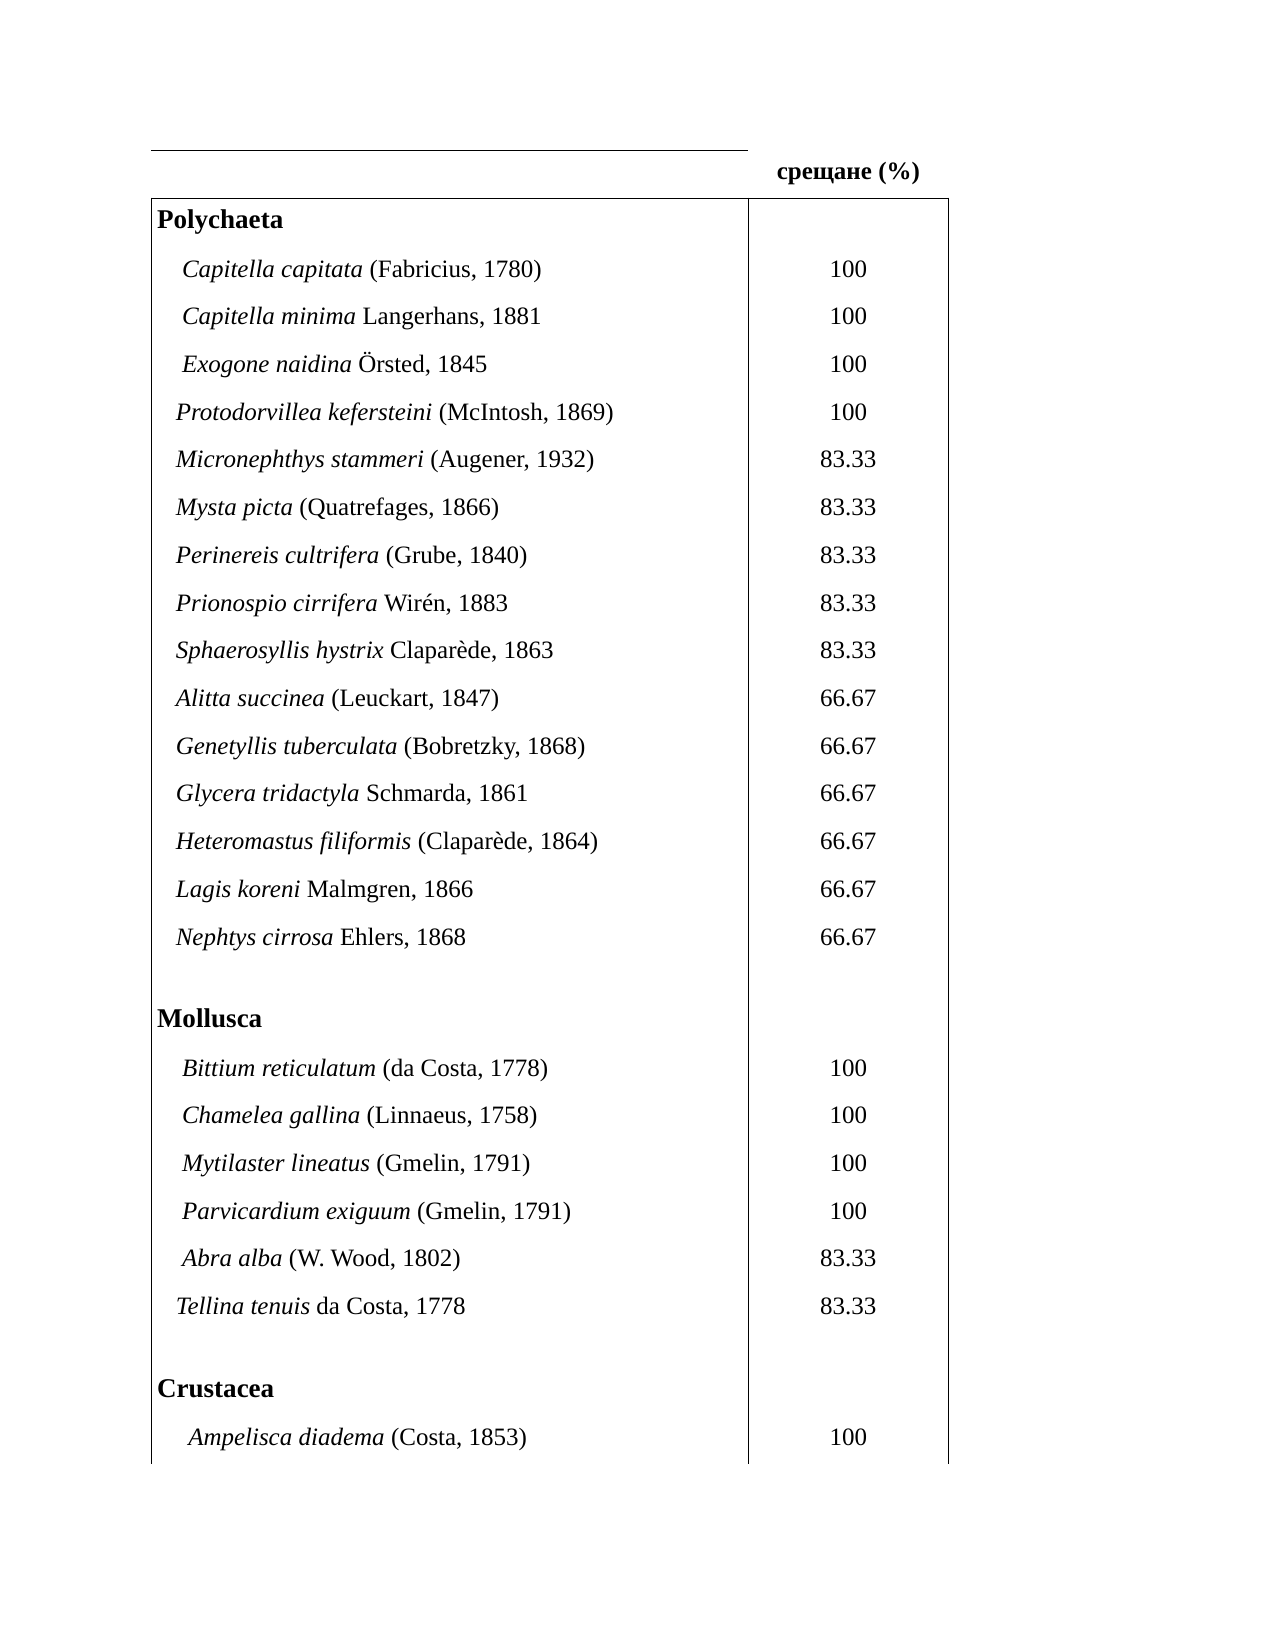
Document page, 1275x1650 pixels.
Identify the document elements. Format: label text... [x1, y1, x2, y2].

table_header [151, 151, 748, 198]
table_cell Lagis koreni Malmgren, 1866 [152, 868, 748, 916]
table_cell Sphaerosyllis hystrix Claparède, 1863 [152, 630, 748, 677]
table_cell [152, 964, 748, 997]
table_cell 66.67 [749, 773, 948, 820]
table_cell Abra alba (W. Wood, 1802) [152, 1238, 748, 1286]
table_cell Parvicardium exiguum (Gmelin, 1791) [152, 1190, 748, 1238]
table_cell 66.67 [749, 820, 948, 868]
table_cell 66.67 [749, 868, 948, 916]
table_cell 66.67 [749, 677, 948, 725]
table_cell Heteromastus filiformis (Claparède, 1864) [152, 820, 748, 868]
table_cell 83.33 [749, 486, 948, 534]
table_cell 100 [749, 1143, 948, 1190]
table_cell Bittium reticulatum (da Costa, 1778) [152, 1047, 748, 1095]
table_cell Capitella minima Langerhans, 1881 [152, 296, 748, 343]
table_cell 66.67 [749, 725, 948, 773]
table_cell Alitta succinea (Leuckart, 1847) [152, 677, 748, 725]
table_cell Nephtys cirrosa Ehlers, 1868 [152, 916, 748, 963]
table_cell 100 [749, 343, 948, 391]
table_cell Polychaeta [152, 199, 748, 248]
table_cell 100 [749, 391, 948, 439]
table_cell [749, 964, 948, 997]
table_cell Protodorvillea kefersteini (McIntosh, 1869) [152, 391, 748, 439]
table_cell Mytilaster lineatus (Gmelin, 1791) [152, 1143, 748, 1190]
table_cell 83.33 [749, 1238, 948, 1286]
table_cell 100 [749, 296, 948, 343]
table_cell Mysta picta (Quatrefages, 1866) [152, 486, 748, 534]
table_cell 100 [749, 248, 948, 296]
table_cell Genetyllis tuberculata (Bobretzky, 1868) [152, 725, 748, 773]
table_cell 83.33 [749, 630, 948, 677]
table_cell [152, 1333, 748, 1367]
table_cell 100 [749, 1417, 948, 1464]
table_cell Crustacea [152, 1367, 748, 1417]
table_cell Capitella capitata (Fabricius, 1780) [152, 248, 748, 296]
table_cell 83.33 [749, 439, 948, 486]
table_cell Prionospio cirrifera Wirén, 1883 [152, 582, 748, 629]
table_cell 66.67 [749, 916, 948, 963]
table_cell 100 [749, 1190, 948, 1238]
table_cell [749, 997, 948, 1047]
table_cell [749, 1333, 948, 1367]
table_cell Tellina tenuis da Costa, 1778 [152, 1286, 748, 1333]
table_cell 83.33 [749, 1286, 948, 1333]
table_cell 100 [749, 1095, 948, 1142]
table_header срещане (%) [748, 150, 948, 198]
table_cell Glycera tridactyla Schmarda, 1861 [152, 773, 748, 820]
table_cell Chamelea gallina (Linnaeus, 1758) [152, 1095, 748, 1142]
table_cell 100 [749, 1047, 948, 1095]
table_cell Ampelisca diadema (Costa, 1853) [152, 1417, 748, 1464]
table_cell Perinereis cultrifera (Grube, 1840) [152, 534, 748, 582]
table_cell Exogone naidina Örsted, 1845 [152, 343, 748, 391]
table_cell Mollusca [152, 997, 748, 1047]
table_cell Micronephthys stammeri (Augener, 1932) [152, 439, 748, 486]
table_cell 83.33 [749, 534, 948, 582]
table_cell 83.33 [749, 582, 948, 629]
table_cell [749, 199, 948, 248]
table_cell [749, 1367, 948, 1417]
